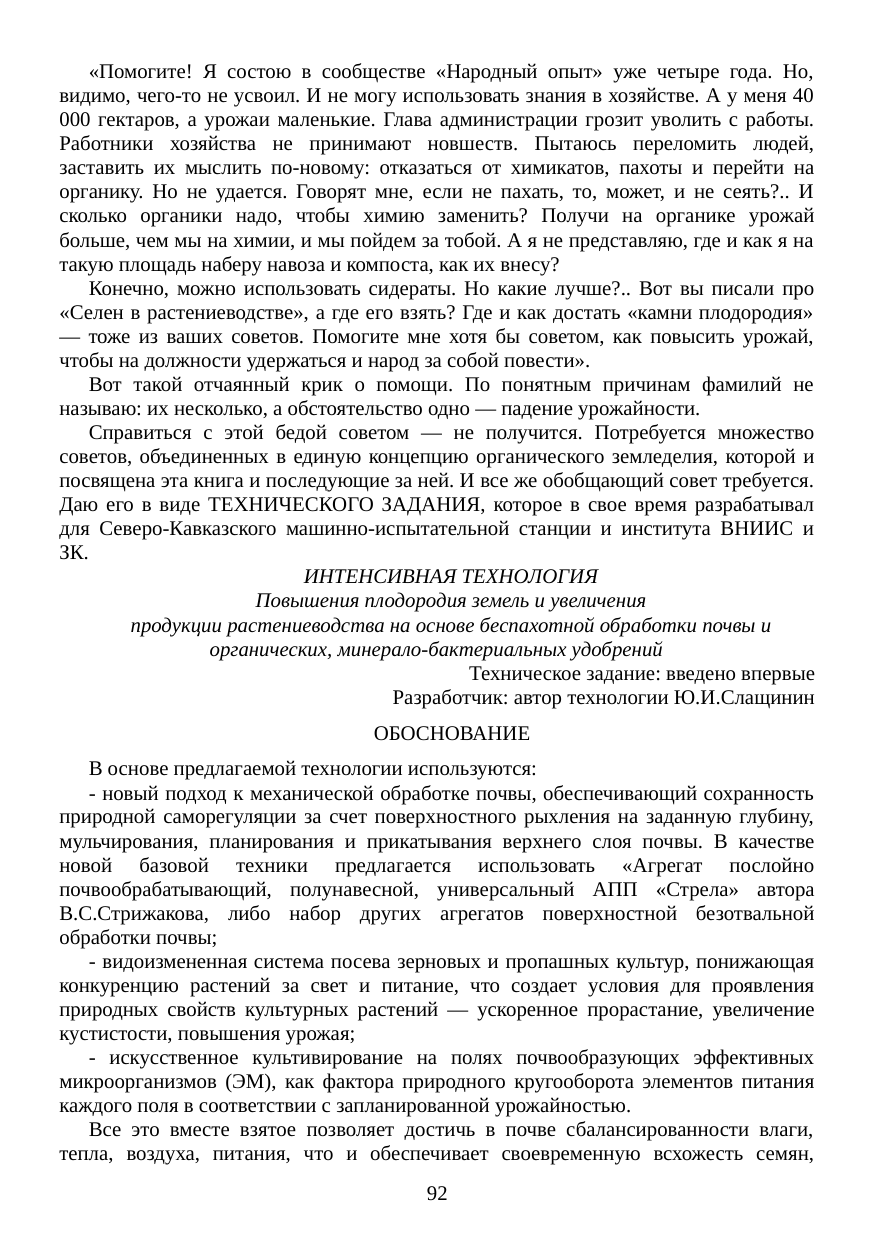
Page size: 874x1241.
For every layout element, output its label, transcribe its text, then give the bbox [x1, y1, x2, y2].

text Все это вместе взятое позволяет достичь в почве сбалансированности влаги, тепла, воздуха, питания, что и обеспечивает своевременную всхожесть семян, [59, 1117, 815, 1165]
text Разработчик: автор технологии Ю.И.Слащинин [59, 685, 815, 709]
text ИНТЕНСИВНАЯ ТЕХНОЛОГИЯ [59, 564, 815, 588]
text В основе предлагаемой технологии используются: [59, 756, 815, 780]
text - видоизмененная система посева зерновых и пропашных культур, понижающая конкуренцию растений за свет и питание, что создает условия для проявления природных свойств культурных растений — ускоренное прорастание, увеличение кустистости, повышения урожая; [59, 949, 815, 1045]
text Повышения плодородия земель и увеличения [59, 588, 815, 612]
text Вот такой отчаянный крик о помощи. По понятным причинам фамилий не называю: их несколько, а обстоятельство одно — падение урожайности. [59, 372, 815, 420]
text - искусственное культивирование на полях почвообразующих эффективных микроорганизмов (ЭМ), как фактора природного кругооборота элементов питания каждого поля в соответствии с запланированной урожайностью. [59, 1045, 815, 1117]
text Техническое задание: введено впервые [59, 661, 815, 685]
text продукции растениеводства на основе беспахотной обработки почвы и органических, минерало-бактериальных удобрений [59, 612, 815, 661]
text Конечно, можно использовать сидераты. Но какие лучше?.. Вот вы писали про «Селен в растениеводстве», а где его взять? Где и как достать «камни плодородия» — тоже из ваших советов. Помогите мне хотя бы советом, как повысить урожай, чтобы на должности удержаться и народ за собой повести». [59, 276, 815, 372]
text - новый подход к механической обработке почвы, обеспечивающий сохранность природной саморегуляции за счет поверхностного рыхления на заданную глубину, мульчирования, планирования и прикатывания верхнего слоя почвы. В качестве новой базовой техники предлагается использовать «Агрегат послойно почвообрабатывающий, полунавесной, универсальный АПП «Стрела» автора В.С.Стрижакова, либо набор других агрегатов поверхностной безотвальной обработки почвы; [59, 780, 815, 949]
text «Помогите! Я состою в сообществе «Народный опыт» уже четыре года. Но, видимо, чего-то не усвоил. И не могу использовать знания в хозяйстве. А у меня 40 000 гектаров, а урожаи маленькие. Глава администрации грозит уволить с работы. Работники хозяйства не принимают новшеств. Пытаюсь переломить людей, заставить их мыслить по-новому: отказаться от химикатов, пахоты и перейти на органику. Но не удается. Говорят мне, если не пахать, то, может, и не сеять?.. И сколько органики надо, чтобы химию заменить? Получи на органике урожай больше, чем мы на химии, и мы пойдем за тобой. А я не представляю, где и как я на такую площадь наберу навоза и компоста, как их внесу? [59, 59, 815, 276]
text ОБОСНОВАНИЕ [59, 721, 815, 744]
text Справиться с этой бедой советом — не получится. Потребуется множество советов, объединенных в единую концепцию органического земледелия, которой и посвящена эта книга и последующие за ней. И все же обобщающий совет требуется. Даю его в виде ТЕХНИЧЕСКОГО ЗАДАНИЯ, которое в свое время разрабатывал для Северо-Кавказского машинно-испытательной станции и института ВНИИС и ЗК. [59, 420, 815, 564]
